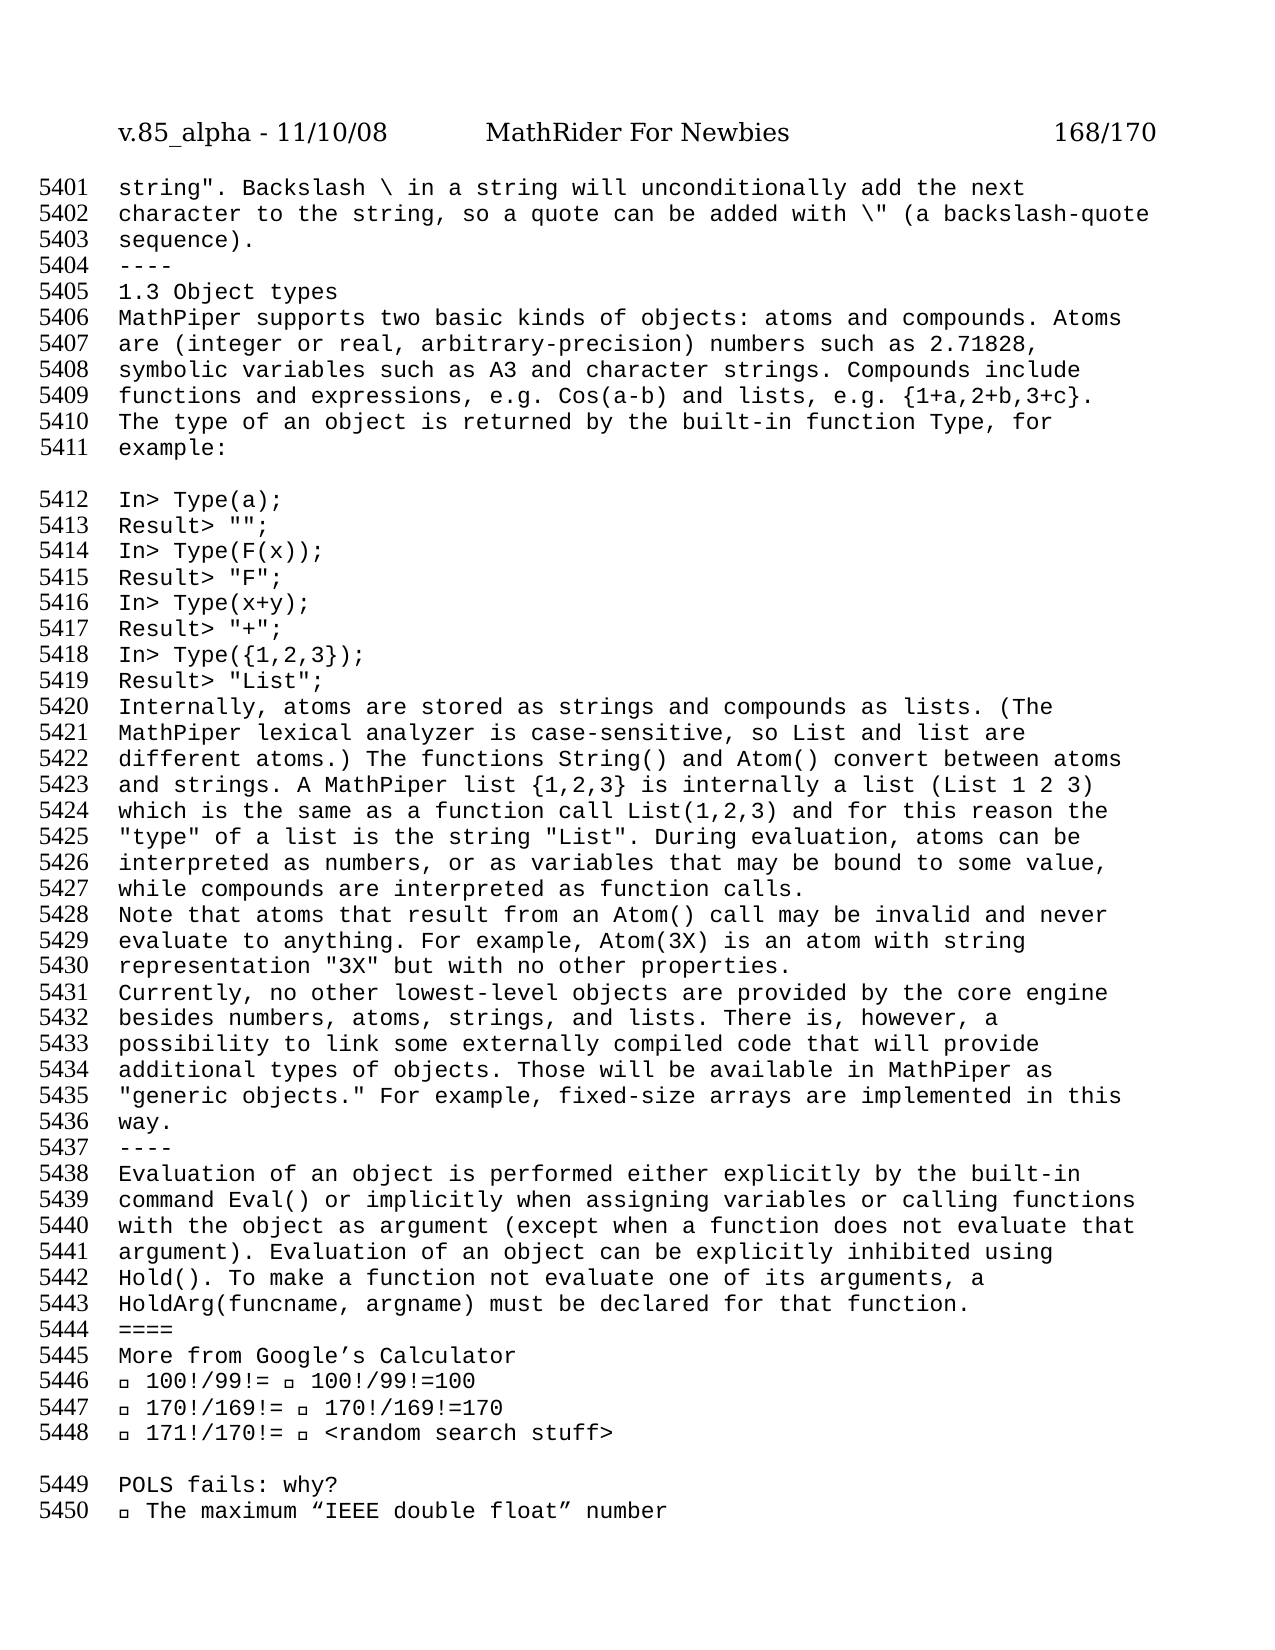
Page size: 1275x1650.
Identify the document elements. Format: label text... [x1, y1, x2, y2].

text Result> "+"; [118, 618, 1157, 644]
text In> Type(a); [118, 488, 1157, 514]
text Note that atoms that result from an Atom() call may be invalid and never evaluate to anything. For example, Atom(3X) is an atom with string representation "3X" but with no other properties. [118, 903, 1157, 981]
text The type of an object is returned by the built-in function Type, for example: [118, 410, 1157, 462]
text ==== [118, 1318, 1157, 1344]
text 1.3 Object types [118, 281, 1157, 306]
text Internally, atoms are stored as strings and compounds as lists. (The MathPiper lexical analyzer is case-sensitive, so List and list are different atoms.) The functions String() and Atom() convert between atoms and strings. A MathPiper list {1,2,3} is internally a list (List 1 2 3) which is the same as a function call List(1,2,3) and for this reason the "type" of a list is the string "List". During evaluation, atoms can be interpreted as numbers, or as variables that may be bound to some value, while compounds are interpreted as function calls. [118, 696, 1157, 903]
text 􀂄 The maximum “IEEE double float” number [118, 1499, 1157, 1526]
text In> Type(F(x)); [118, 540, 1157, 566]
text Result> "F"; [118, 566, 1157, 592]
text Result> ""; [118, 514, 1157, 540]
text Result> "List"; [118, 669, 1157, 696]
text POLS fails: why? [118, 1474, 1157, 1499]
text string". Backslash \ in a string will unconditionally add the next character to the string, so a quote can be added with \" (a backslash-quote sequence). [118, 177, 1157, 254]
text ---- [118, 1136, 1157, 1162]
text In> Type(x+y); [118, 592, 1157, 618]
text In> Type({1,2,3}); [118, 644, 1157, 669]
text More from Google’s Calculator [118, 1344, 1157, 1370]
text Evaluation of an object is performed either explicitly by the built-in command Eval() or implicitly when assigning variables or calling functions with the object as argument (except when a function does not evaluate that argument). Evaluation of an object can be explicitly inhibited using Hold(). To make a function not evaluate one of its arguments, a HoldArg(funcname, argname) must be declared for that function. [118, 1162, 1157, 1318]
text MathPiper supports two basic kinds of objects: atoms and compounds. Atoms are (integer or real, arbitrary-precision) numbers such as 2.71828, symbolic variables such as A3 and character strings. Compounds include functions and expressions, e.g. Cos(a-b) and lists, e.g. {1+a,2+b,3+c}. [118, 306, 1157, 410]
text ---- [118, 254, 1157, 281]
text 􀂄 171!/170!= 􀂄 <random search stuff> [118, 1422, 1157, 1448]
text 􀂄 100!/99!= 􀂄 100!/99!=100 [118, 1370, 1157, 1396]
text Currently, no other lowest-level objects are provided by the core engine besides numbers, atoms, strings, and lists. There is, however, a possibility to link some externally compiled code that will provide additional types of objects. Those will be available in MathPiper as "generic objects." For example, fixed-size arrays are implemented in this way. [118, 981, 1157, 1136]
text 􀂄 170!/169!= 􀂄 170!/169!=170 [118, 1396, 1157, 1422]
